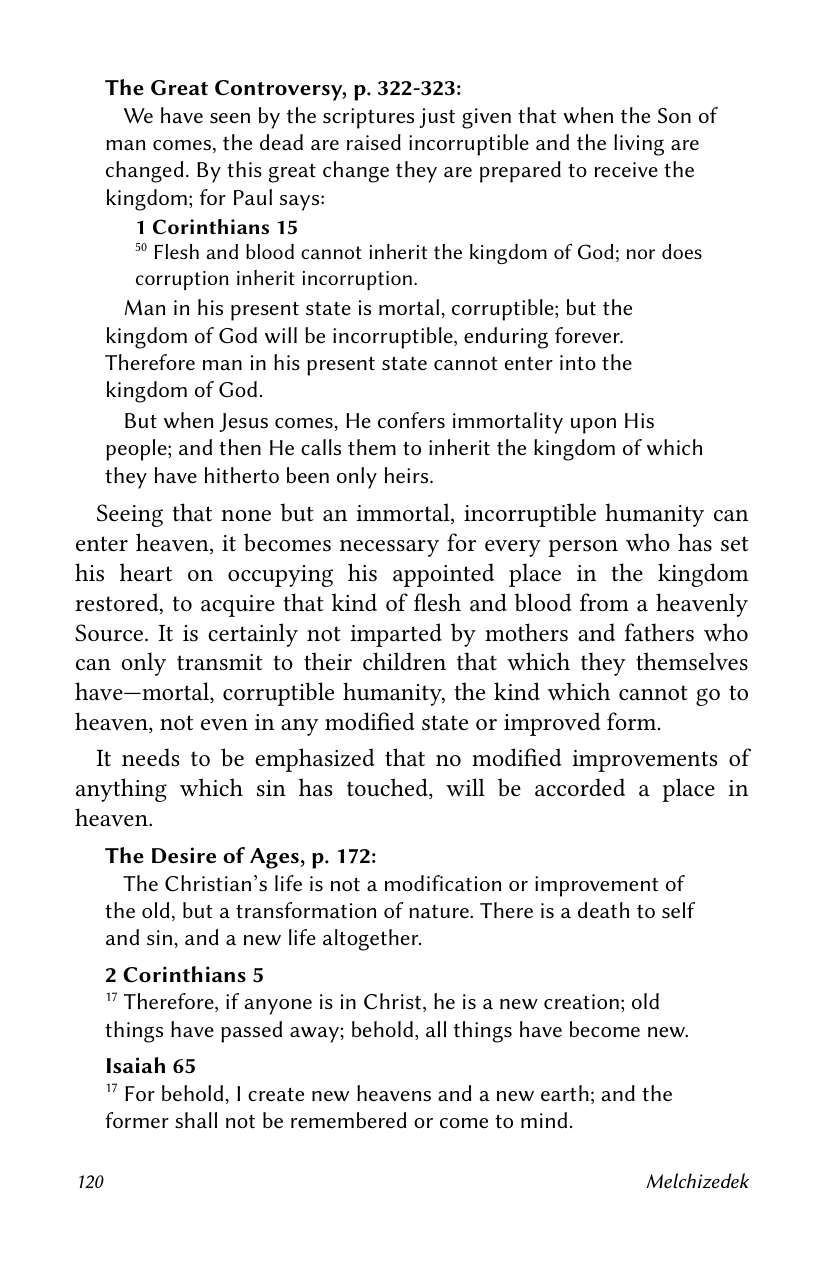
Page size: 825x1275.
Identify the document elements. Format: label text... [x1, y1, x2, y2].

text The Christian’s life is not a modification or improvement of the old, but a transformation of nature. There is a death to self and sin, and a new life altogether. [105, 870, 720, 951]
text The Great Controversy, p. 322-323: [105, 75, 750, 101]
text 2 Corinthians 5 [105, 962, 750, 988]
text We have seen by the scriptures just given that when the Son of man comes, the dead are raised incorruptible and the living are changed. By this great change they are prepared to receive the kingdom; for Paul says: [105, 103, 720, 211]
text Man in his present state is mortal, corruptible; but the kingdom of God will be incorruptible, enduring forever. Therefore man in his present state cannot enter into the kingdom of God. [105, 295, 720, 403]
text 1 Corinthians 15 [135, 215, 720, 240]
text The Desire of Ages, p. 172: [105, 843, 750, 869]
text But when Jesus comes, He confers immortality upon His people; and then He calls them to inherit the kingdom of which they have hitherto been only heirs. [105, 408, 720, 489]
text It needs to be emphasized that no modified improvements of anything which sin has touched, will be accorded a place in heaven. [75, 744, 750, 832]
text 17 Therefore, if anyone is in Christ, he is a new creation; old things have passed away; behold, all things have become new. [105, 989, 720, 1043]
text Isaiah 65 [105, 1053, 750, 1079]
text 17 For behold, I create new heavens and a new earth; and the former shall not be remembered or come to mind. [105, 1081, 720, 1134]
text 50 Flesh and blood cannot inherit the kingdom of God; nor does corruption inherit incorruption. [135, 240, 720, 291]
text Seeing that none but an immortal, incorruptible humanity can enter heaven, it becomes necessary for every person who has set his heart on occupying his appointed place in the kingdom restored, to acquire that kind of flesh and blood from a heavenly Source. It is certainly not imparted by mothers and fathers who can only transmit to their children that which they themselves have—mortal, corruptible humanity, the kind which cannot go to heaven, not even in any modified state or improved form. [75, 499, 750, 737]
